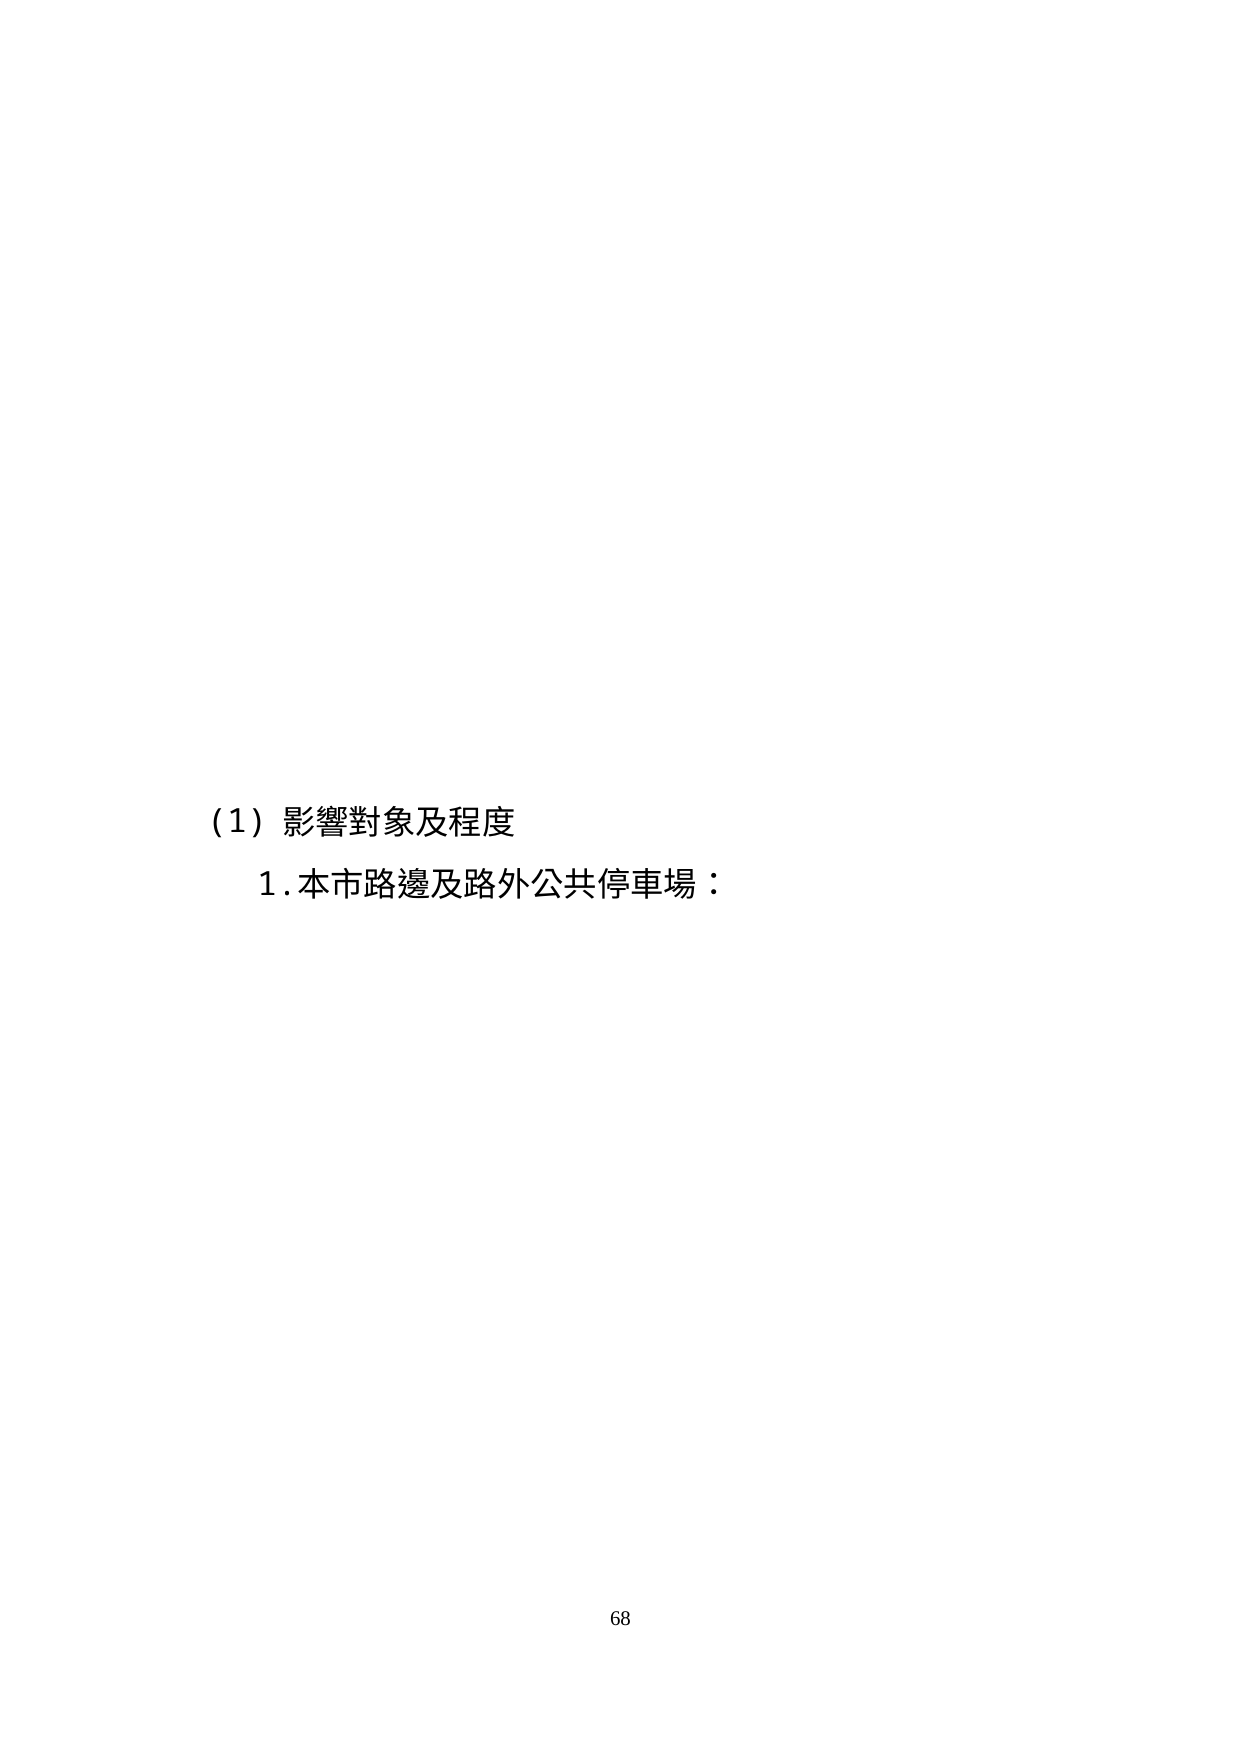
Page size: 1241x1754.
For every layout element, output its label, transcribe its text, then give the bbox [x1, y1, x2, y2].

list 影響對象及程度 [207, 778, 1092, 841]
list 本市路邊及路外公共停車場： [257, 841, 1092, 903]
